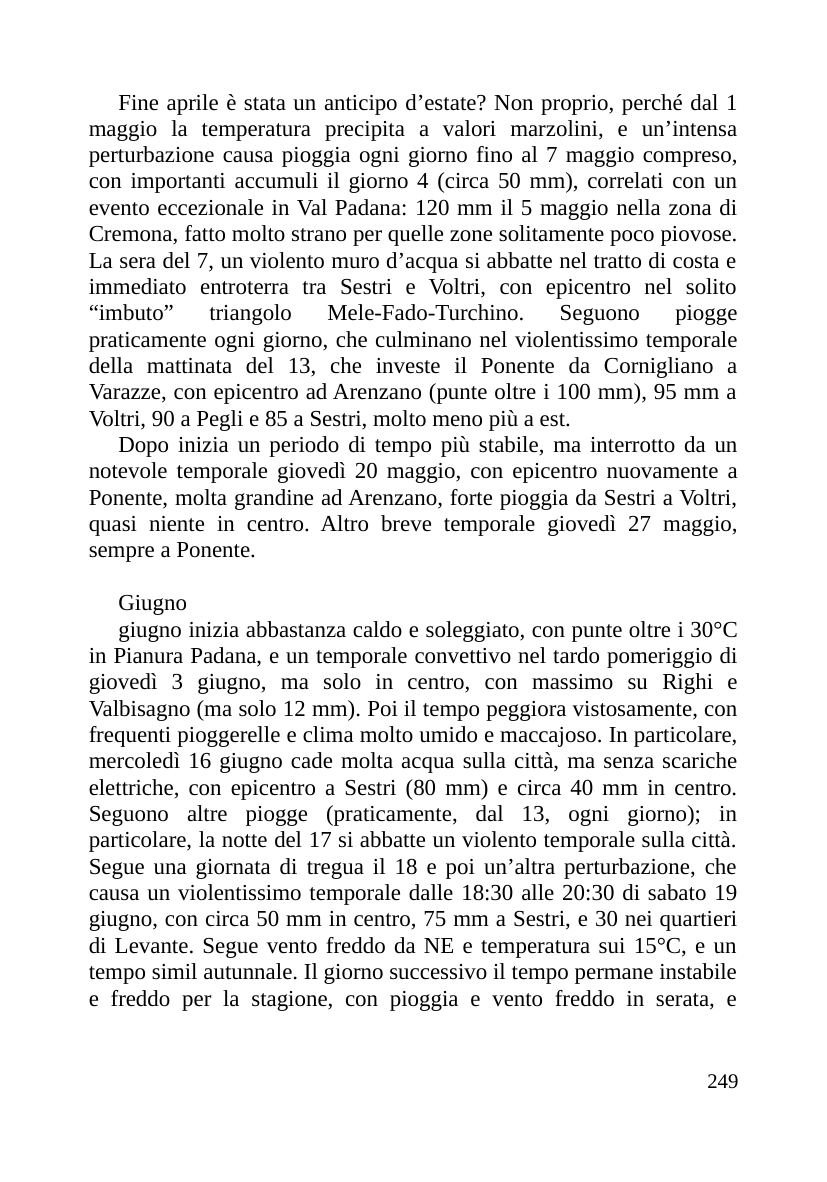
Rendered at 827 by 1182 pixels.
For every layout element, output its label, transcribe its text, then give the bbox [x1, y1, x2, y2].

text Fine aprile è stata un anticipo d’estate? Non proprio, perché dal 1 maggio la temperatura precipita a valori marzolini, e un’intensa perturbazione causa pioggia ogni giorno fino al 7 maggio compreso, con importanti accumuli il giorno 4 (circa 50 mm), correlati con un evento eccezionale in Val Padana: 120 mm il 5 maggio nella zona di Cremona, fatto molto strano per quelle zone solitamente poco piovose. La sera del 7, un violento muro d’acqua si abbatte nel tratto di costa e immediato entroterra tra Sestri e Voltri, con epicentro nel solito “imbuto” triangolo Mele-Fado-Turchino. Seguono piogge praticamente ogni giorno, che culminano nel violentissimo temporale della mattinata del 13, che investe il Ponente da Cornigliano a Varazze, con epicentro ad Arenzano (punte oltre i 100 mm), 95 mm a Voltri, 90 a Pegli e 85 a Sestri, molto meno più a est. [88, 88, 738, 431]
text Dopo inizia un periodo di tempo più stabile, ma interrotto da un notevole temporale giovedì 20 maggio, con epicentro nuovamente a Ponente, molta grandine ad Arenzano, forte pioggia da Sestri a Voltri, quasi niente in centro. Altro breve temporale giovedì 27 maggio, sempre a Ponente. [88, 431, 738, 563]
text giugno inizia abbastanza caldo e soleggiato, con punte oltre i 30°C in Pianura Padana, e un temporale convettivo nel tardo pomeriggio di giovedì 3 giugno, ma solo in centro, con massimo su Righi e Valbisagno (ma solo 12 mm). Poi il tempo peggiora vistosamente, con frequenti pioggerelle e clima molto umido e maccajoso. In particolare, mercoledì 16 giugno cade molta acqua sulla città, ma senza scariche elettriche, con epicentro a Sestri (80 mm) e circa 40 mm in centro. Seguono altre piogge (praticamente, dal 13, ogni giorno); in particolare, la notte del 17 si abbatte un violento temporale sulla città. Segue una giornata di tregua il 18 e poi un’altra perturbazione, che causa un violentissimo temporale dalle 18:30 alle 20:30 di sabato 19 giugno, con circa 50 mm in centro, 75 mm a Sestri, e 30 nei quartieri di Levante. Segue vento freddo da NE e temperatura sui 15°C, e un tempo simil autunnale. Il giorno successivo il tempo permane instabile e freddo per la stagione, con pioggia e vento freddo in serata, e [88, 616, 738, 1011]
text Giugno [88, 589, 738, 616]
